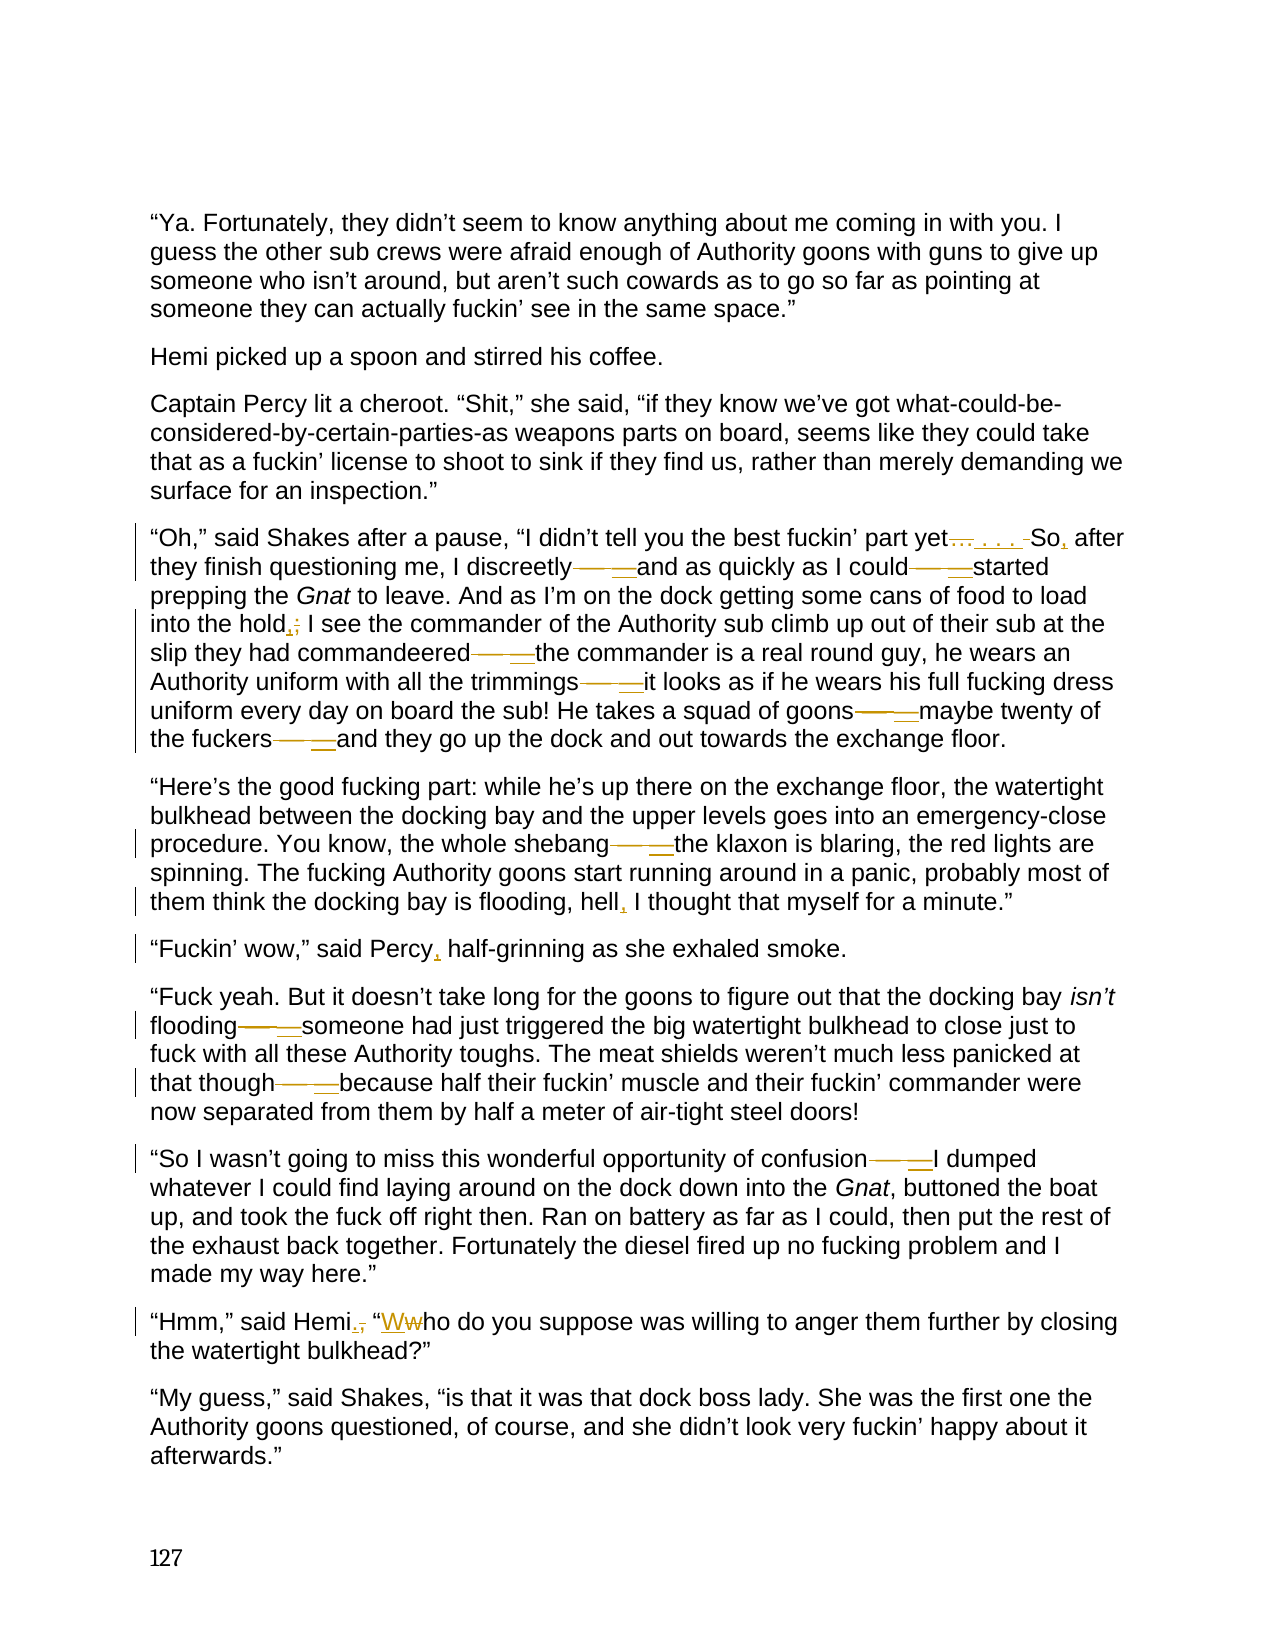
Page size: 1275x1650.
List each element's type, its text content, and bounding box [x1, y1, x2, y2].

text “Fuckin’ wow,” said Percy, half-grinning as she exhaled smoke. [150, 934, 1125, 963]
text “Hmm,” said Hemi. “Who do you suppose was willing to anger them further by closing the watertight bulkhead?” [150, 1307, 1125, 1364]
text “Fuck yeah. But it doesn’t take long for the goons to figure out that the docking bay isn’t flooding—someone had just triggered the big watertight bulkhead to close just to fuck with all these Authority toughs. The meat shields weren’t much less panicked at that though—because half their fuckin’ muscle and their fuckin’ commander were now separated from them by half a meter of air-tight steel doors! [150, 982, 1125, 1126]
text “Oh,” said Shakes after a pause, “I didn’t tell you the best fuckin’ part yet . . . So, after they finish questioning me, I discreetly—and as quickly as I could—started prepping the Gnat to leave. And as I’m on the dock getting some cans of food to load into the hold, I see the commander of the Authority sub climb up out of their sub at the slip they had commandeered—the commander is a real round guy, he wears an Authority uniform with all the trimmings—it looks as if he wears his full fucking dress uniform every day on board the sub! He takes a squad of goons—maybe twenty of the fuckers—and they go up the dock and out towards the exchange floor. [150, 523, 1125, 753]
text Hemi picked up a spoon and stirred his coffee. [150, 342, 1125, 371]
text “My guess,” said Shakes, “is that it was that dock boss lady. She was the first one the Authority goons questioned, of course, and she didn’t look very fuckin’ happy about it afterwards.” [150, 1383, 1125, 1469]
text Captain Percy lit a cheroot. “Shit,” she said, “if they know we’ve got what-could-be-considered-by-certain-parties-as weapons parts on board, seems like they could take that as a fuckin’ license to shoot to sink if they find us, rather than merely demanding we surface for an inspection.” [150, 389, 1125, 504]
text “Here’s the good fucking part: while he’s up there on the exchange floor, the watertight bulkhead between the docking bay and the upper levels goes into an emergency-close procedure. You know, the whole shebang—the klaxon is blaring, the red lights are spinning. The fucking Authority goons start running around in a panic, probably most of them think the docking bay is flooding, hell, I thought that myself for a minute.” [150, 772, 1125, 916]
text “So I wasn’t going to miss this wonderful opportunity of confusion—I dumped whatever I could find laying around on the dock down into the Gnat, buttoned the boat up, and took the fuck off right then. Ran on battery as far as I could, then put the rest of the exhaust back together. Fortunately the diesel fired up no fucking problem and I made my way here.” [150, 1144, 1125, 1288]
text “Ya. Fortunately, they didn’t seem to know anything about me coming in with you. I guess the other sub crews were afraid enough of Authority goons with guns to give up someone who isn’t around, but aren’t such cowards as to go so far as pointing at someone they can actually fuckin’ see in the same space.” [150, 208, 1125, 323]
